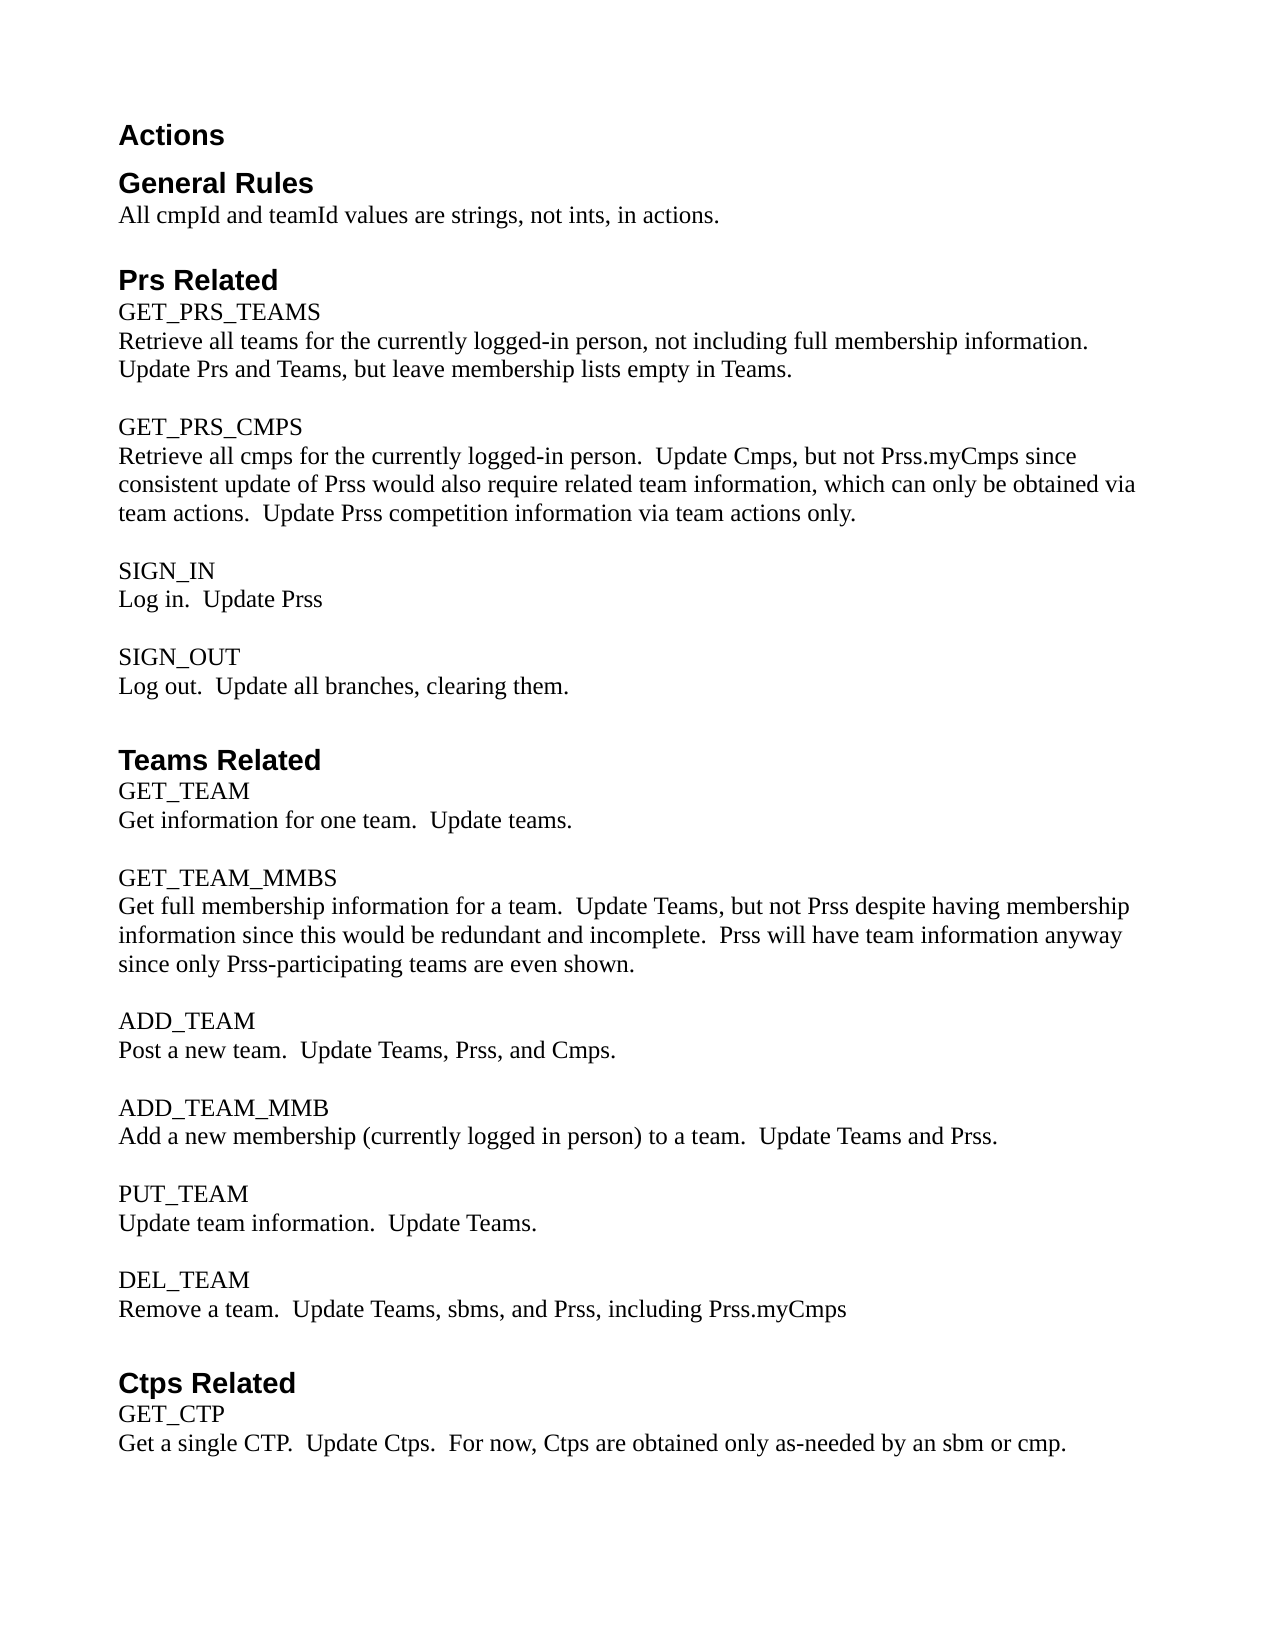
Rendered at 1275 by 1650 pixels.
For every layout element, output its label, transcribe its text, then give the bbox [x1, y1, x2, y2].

text Retrieve all teams for the currently logged-in person, not including full membership information. Update Prs and Teams, but leave membership lists empty in Teams. [118, 326, 1157, 383]
text Get a single CTP. Update Ctps. For now, Ctps are obtained only as-needed by an sbm or cmp. [118, 1428, 1157, 1457]
text PUT_TEAM [118, 1179, 1157, 1208]
subtitle Actions [118, 118, 1157, 152]
text Update team information. Update Teams. [118, 1208, 1157, 1236]
text Log in. Update Prss [118, 584, 1157, 613]
text GET_PRS_CMPS [118, 412, 1157, 441]
subtitle General Rules [118, 166, 1157, 200]
subtitle Prs Related [118, 263, 1157, 297]
text Add a new membership (currently logged in person) to a team. Update Teams and Prss. [118, 1121, 1157, 1150]
text Retrieve all cmps for the currently logged-in person. Update Cmps, but not Prss.myCmps since consistent update of Prss would also require related team information, which can only be obtained via team actions. Update Prss competition information via team actions only. [118, 441, 1157, 527]
text ADD_TEAM_MMB [118, 1093, 1157, 1121]
text GET_TEAM [118, 776, 1157, 805]
text Log out. Update all branches, clearing them. [118, 671, 1157, 699]
text All cmpId and teamId values are strings, not ints, in actions. [118, 200, 1157, 228]
text Get information for one team. Update teams. [118, 805, 1157, 834]
text GET_TEAM_MMBS [118, 863, 1157, 891]
text Remove a team. Update Teams, sbms, and Prss, including Prss.myCmps [118, 1294, 1157, 1323]
subtitle Ctps Related [118, 1366, 1157, 1399]
text ADD_TEAM [118, 1006, 1157, 1035]
text SIGN_IN [118, 556, 1157, 584]
text GET_PRS_TEAMS [118, 297, 1157, 326]
text Post a new team. Update Teams, Prss, and Cmps. [118, 1035, 1157, 1064]
text Get full membership information for a team. Update Teams, but not Prss despite having membership information since this would be redundant and incomplete. Prss will have team information anyway since only Prss-participating teams are even shown. [118, 891, 1157, 978]
text SIGN_OUT [118, 642, 1157, 671]
text GET_CTP [118, 1399, 1157, 1428]
text DEL_TEAM [118, 1265, 1157, 1294]
subtitle Teams Related [118, 743, 1157, 776]
